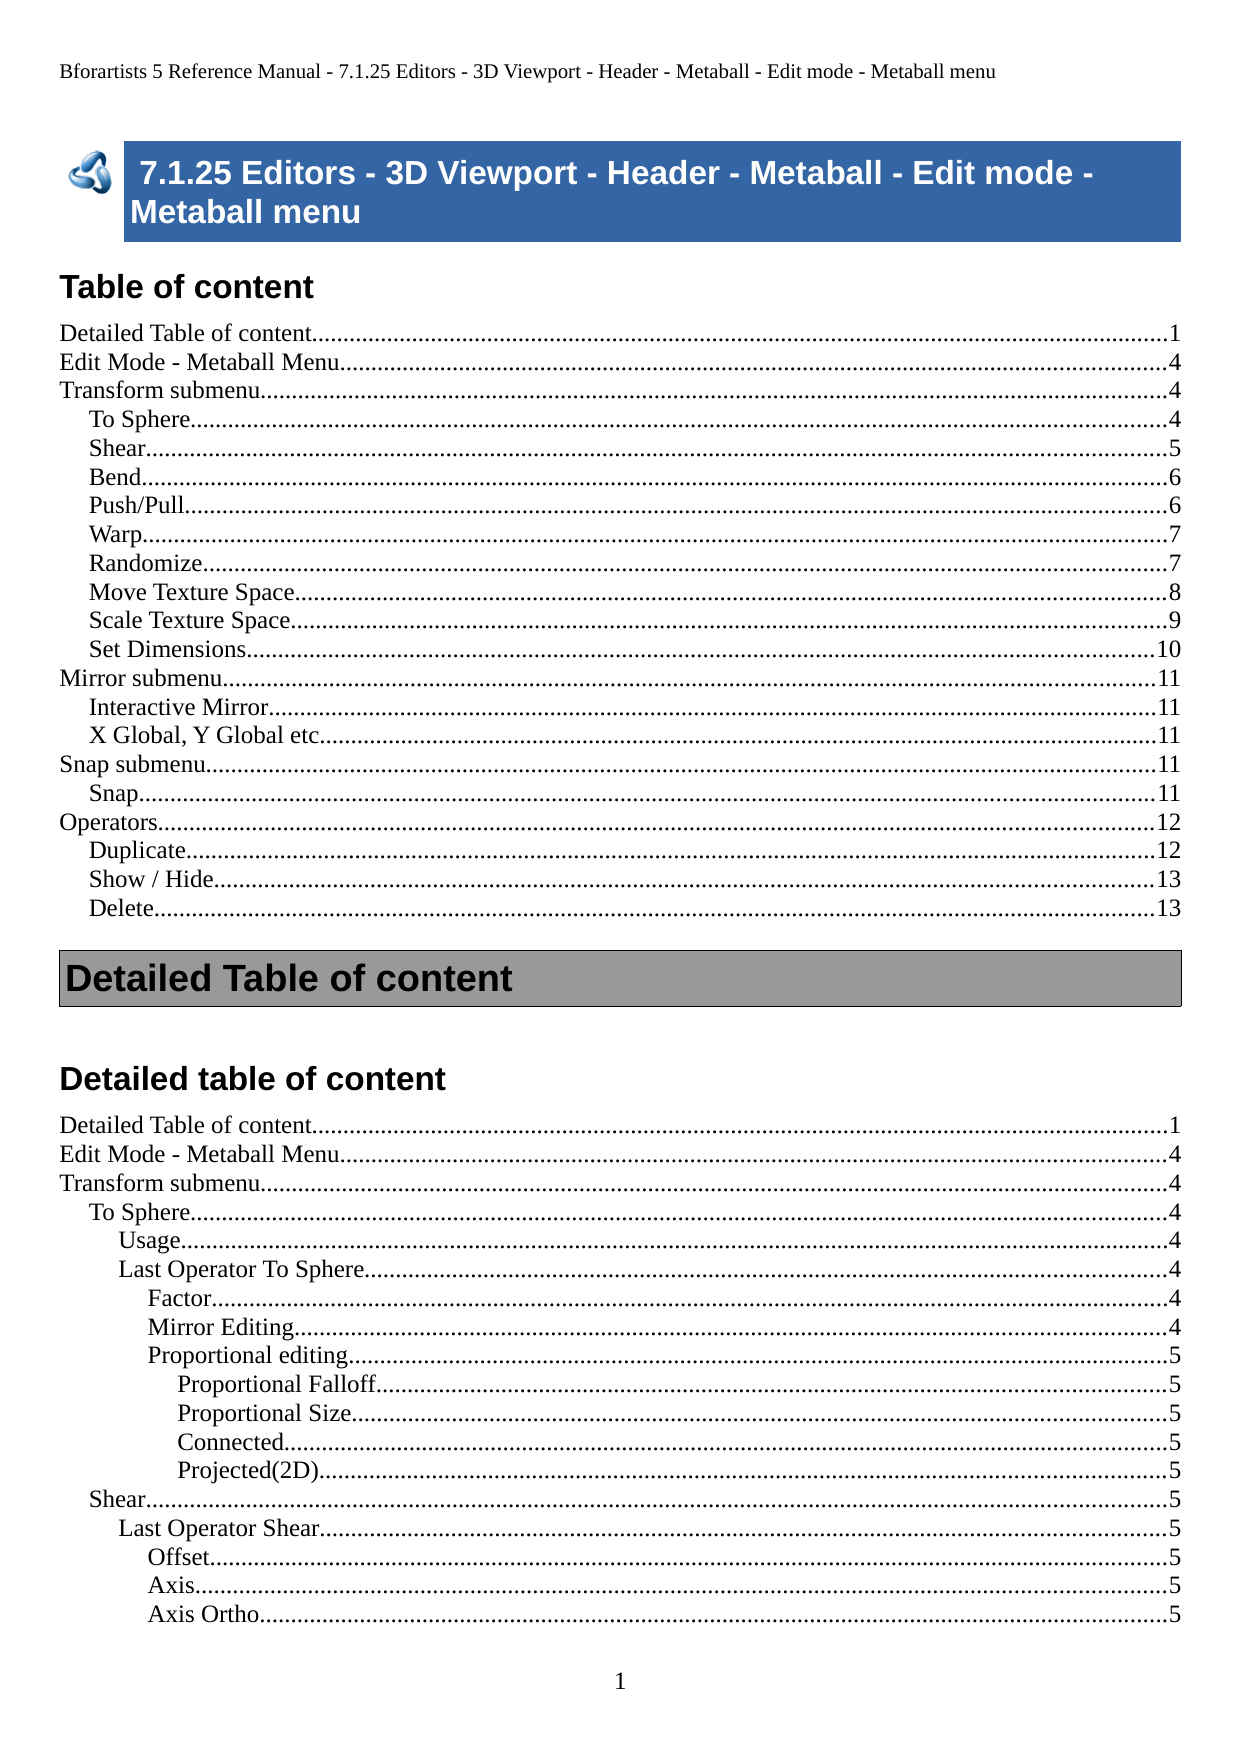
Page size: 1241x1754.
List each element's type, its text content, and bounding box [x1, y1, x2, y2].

text Warp 7 [88, 519, 1181, 548]
text Duplicate 12 [88, 835, 1181, 864]
text Scale Texture Space 9 [88, 605, 1181, 634]
text Proportional Size 5 [177, 1398, 1181, 1427]
text Transform submenu 4 [59, 1168, 1181, 1197]
subtitle Detailed table of content [59, 1059, 1181, 1098]
text Randomize 7 [88, 548, 1181, 577]
text To Sphere 4 [88, 1197, 1181, 1225]
text X Global, Y Global etc. 11 [88, 720, 1181, 749]
text Mirror Editing 4 [147, 1312, 1181, 1340]
text Axis Ortho 5 [147, 1599, 1181, 1628]
subtitle Table of content [59, 267, 1181, 305]
table_header Detailed Table of content [60, 951, 1181, 1006]
table_header 7.1.25 Editors - 3D Viewport - Header - Metaball - Edit mode - Metaball menu [124, 141, 1181, 242]
text Edit Mode - Metaball Menu 4 [59, 347, 1181, 375]
text Usage 4 [118, 1225, 1181, 1254]
text Bend 6 [88, 462, 1181, 490]
text Move Texture Space 8 [88, 577, 1181, 605]
text Axis 5 [147, 1570, 1181, 1599]
text To Sphere 4 [88, 404, 1181, 433]
text Last Operator To Sphere 4 [118, 1254, 1181, 1283]
text Detailed Table of content 1 [59, 1110, 1181, 1139]
text Delete 13 [88, 893, 1181, 922]
text Snap 11 [88, 778, 1181, 807]
picture [65, 147, 114, 197]
text Last Operator Shear 5 [118, 1513, 1181, 1542]
text Offset 5 [147, 1542, 1181, 1570]
text Projected(2D) 5 [177, 1455, 1181, 1484]
text Proportional editing 5 [147, 1340, 1181, 1369]
text Interactive Mirror 11 [88, 692, 1181, 720]
text Show / Hide 13 [88, 864, 1181, 893]
text Connected 5 [177, 1427, 1181, 1455]
text Detailed Table of content 1 [59, 318, 1181, 347]
text Push/Pull 6 [88, 490, 1181, 519]
text Snap submenu 11 [59, 749, 1181, 778]
text Set Dimensions 10 [88, 634, 1181, 663]
text Transform submenu 4 [59, 375, 1181, 404]
text Proportional Falloff 5 [177, 1369, 1181, 1398]
text Shear 5 [88, 433, 1181, 462]
text Factor 4 [147, 1283, 1181, 1312]
text Shear 5 [88, 1484, 1181, 1513]
text Edit Mode - Metaball Menu 4 [59, 1139, 1181, 1168]
table_header [59, 141, 124, 242]
text Mirror submenu 11 [59, 663, 1181, 692]
text Operators 12 [59, 807, 1181, 835]
